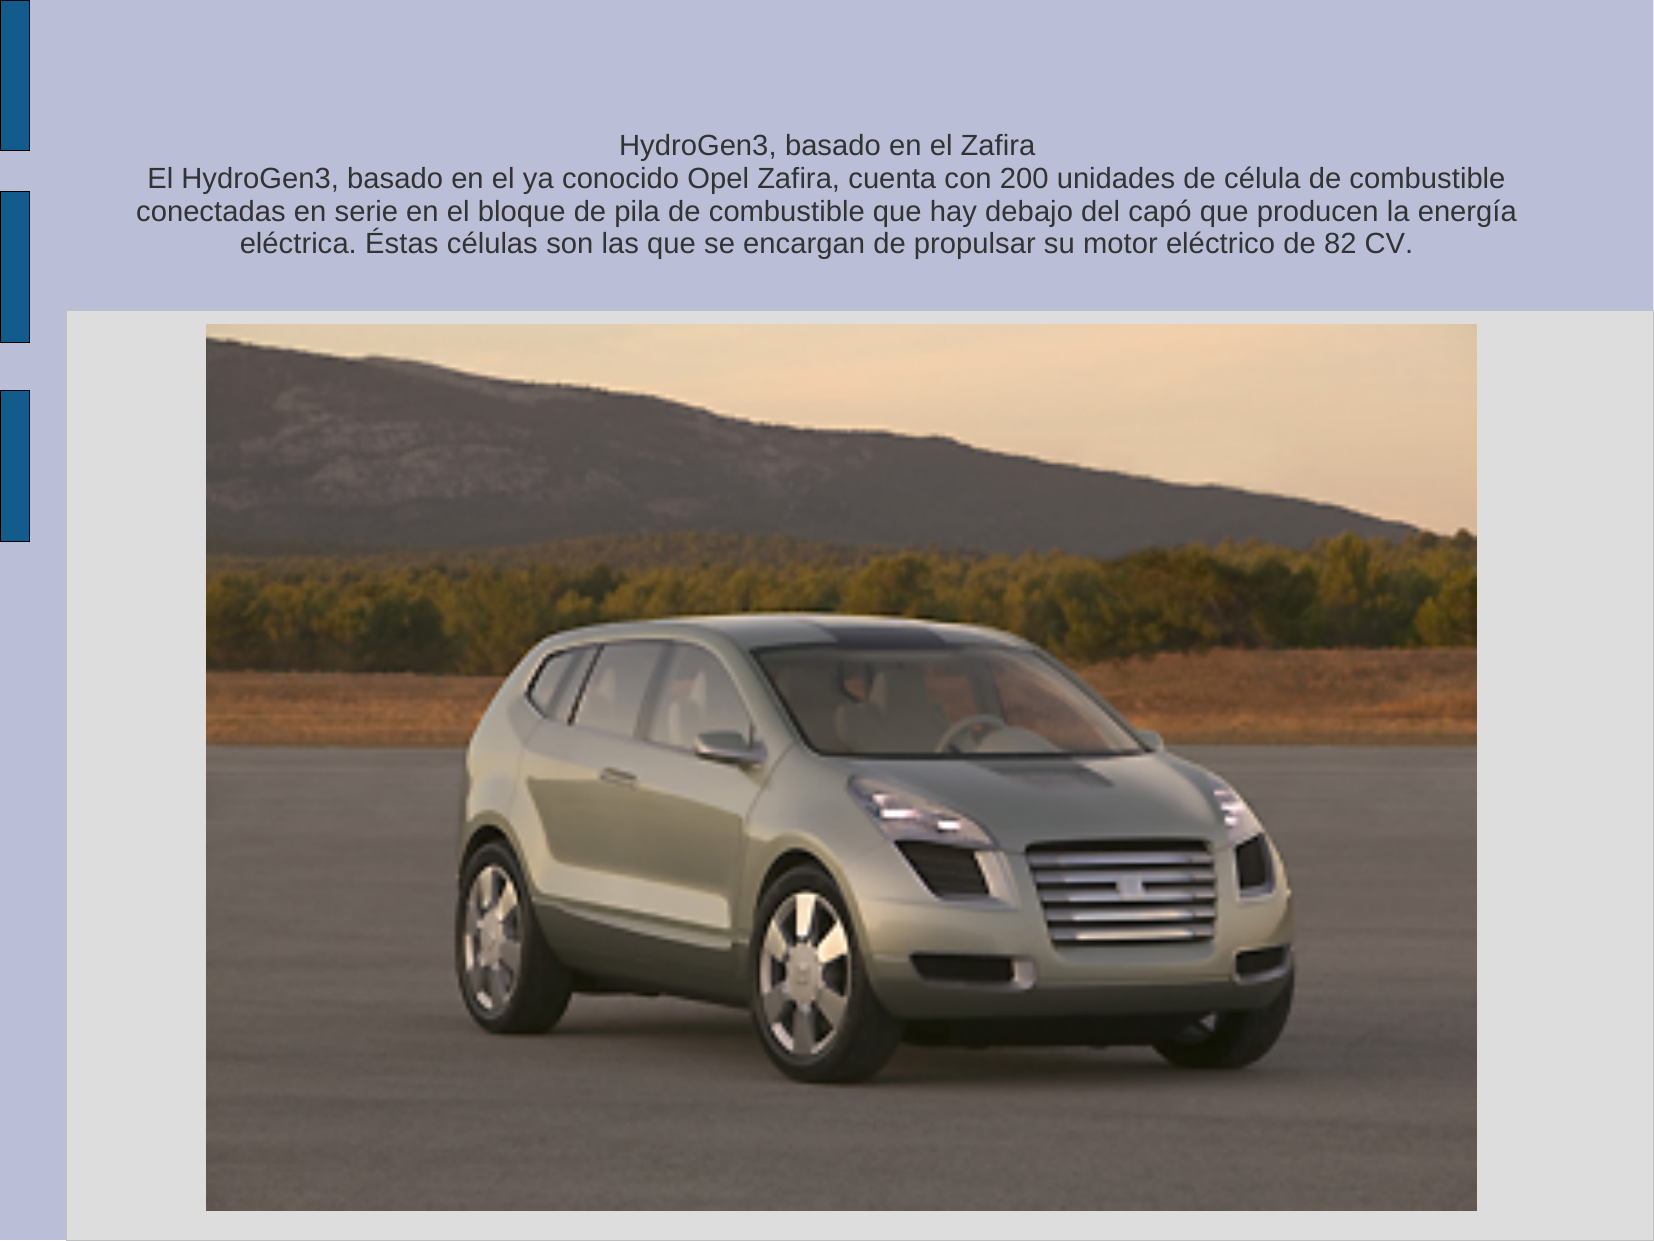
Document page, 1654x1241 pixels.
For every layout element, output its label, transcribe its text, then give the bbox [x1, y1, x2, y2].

picture [206, 324, 1477, 1211]
title HydroGen3, basado en el Zafira El HydroGen3, basado en el ya conocido Opel Zafira, cuenta con 200 unidades de célula de combustible conectadas en serie en el bloque de pila de combustible que hay debajo del capó que producen la energía eléctrica. Éstas células son las que se encargan de propulsar su motor eléctrico de 82 CV. [121, 98, 1534, 291]
